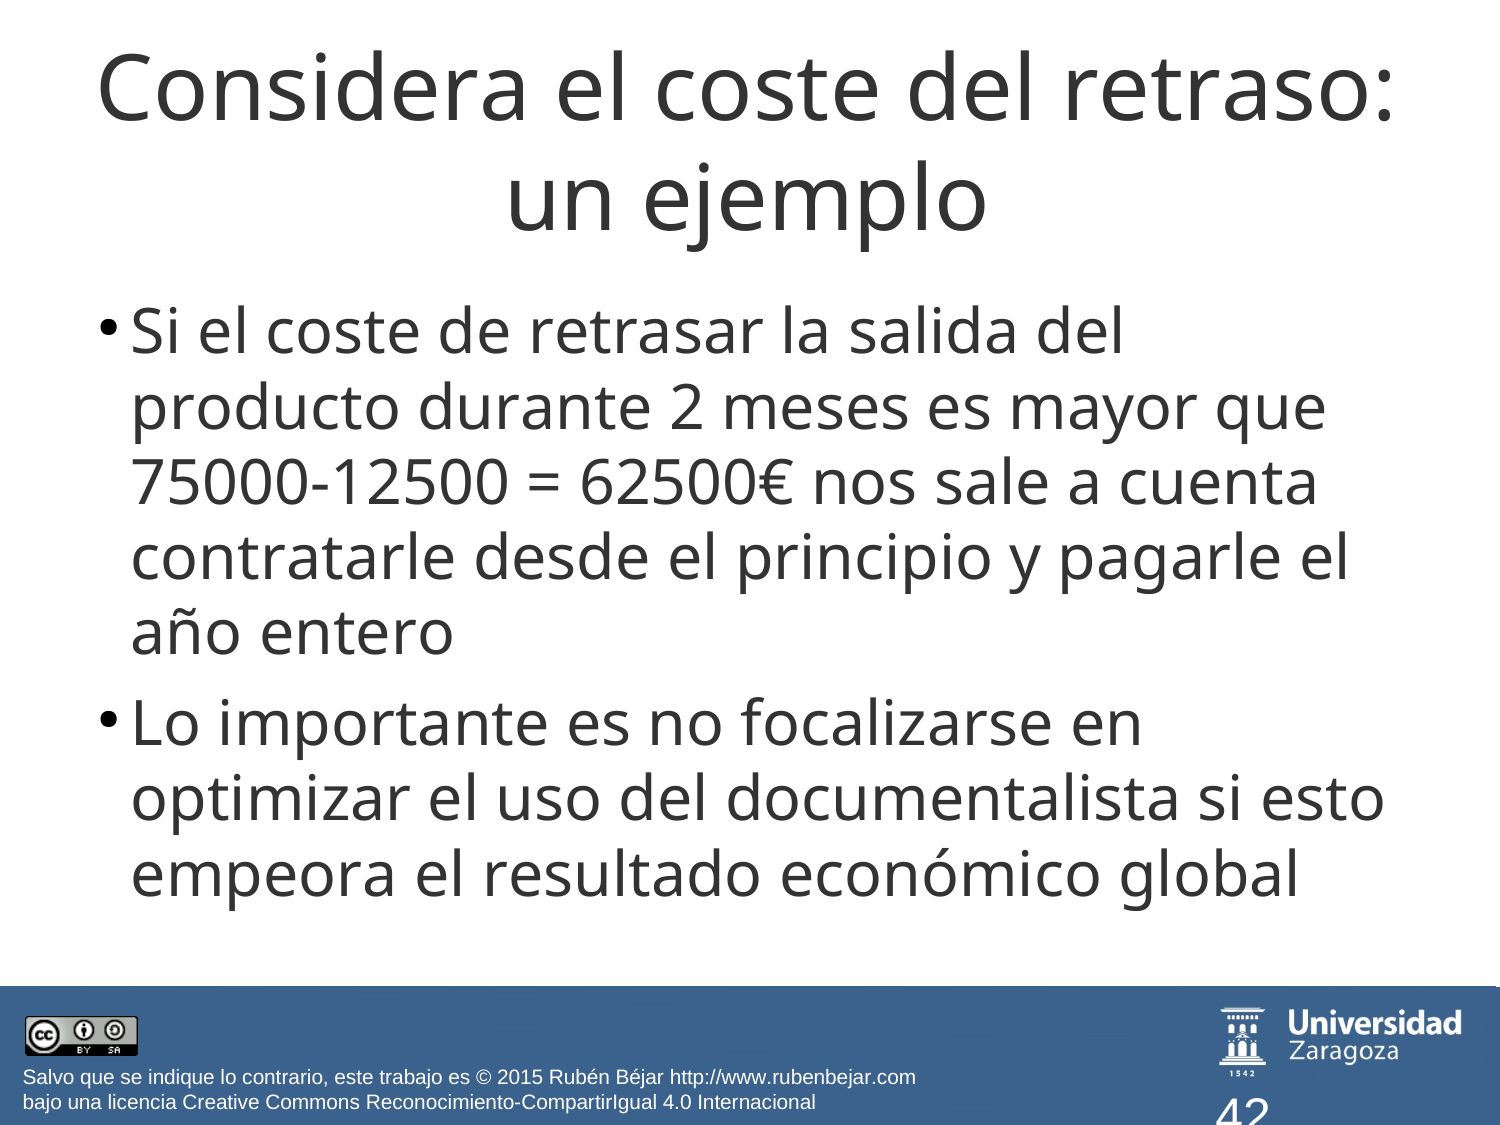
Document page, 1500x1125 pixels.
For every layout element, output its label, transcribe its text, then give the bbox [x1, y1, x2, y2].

picture [1220, 1105, 1232, 1122]
list Si el coste de retrasar la salida del producto durante 2 meses es mayor que 75000-12500 = 62500€ nos sale a cuenta contratarle desde el principio y pagarle el año entero Lo importante es no focalizarse en optimizar el uso del documentalista si esto empeora el resultado económico global [82, 283, 1418, 957]
picture [0, 986, 1500, 1125]
title Considera el coste del retraso: un ejemplo [74, 20, 1420, 257]
